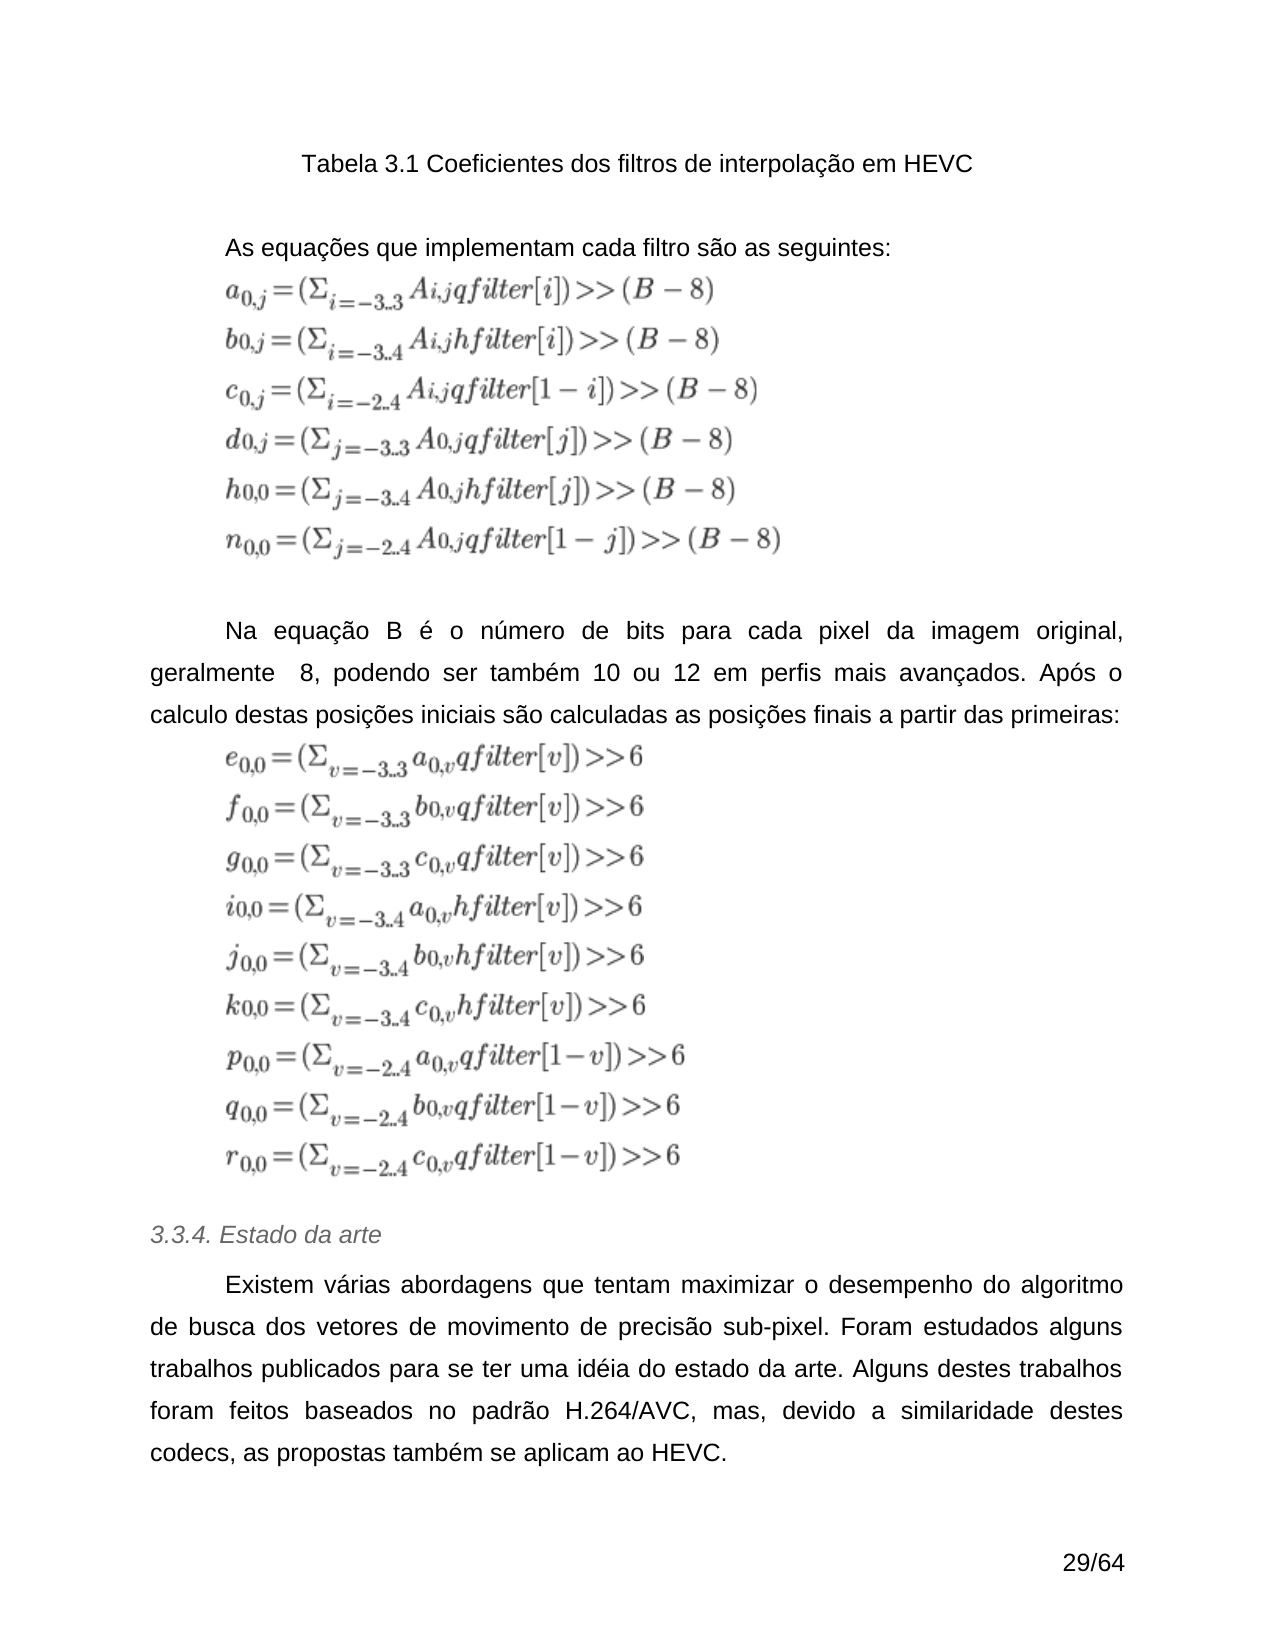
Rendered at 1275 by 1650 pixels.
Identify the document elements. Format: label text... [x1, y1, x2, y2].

text Tabela 3.1 Coeficientes dos filtros de interpolação em HEVC [150, 150, 1125, 178]
picture [225, 992, 646, 1028]
picture [225, 842, 644, 879]
subtitle 3.3.4. Estado da arte [150, 1221, 1125, 1249]
picture [225, 375, 757, 412]
picture [225, 325, 719, 362]
picture [225, 1141, 680, 1178]
picture [225, 792, 644, 829]
picture [225, 1041, 685, 1078]
picture [225, 275, 713, 312]
text Existem várias abordagens que tentam maximizar o desempenho do algoritmo de busca dos vetores de movimento de precisão sub-pixel. Foram estudados alguns trabalhos publicados para se ter uma idéia do estado da arte. Alguns destes trabalhos foram feitos baseados no padrão H.264/AVC, mas, devido a similaridade destes codecs, as propostas também se aplicam ao HEVC. [150, 1271, 1125, 1466]
text As equações que implementam cada filtro são as seguintes: [150, 234, 1125, 262]
picture [225, 425, 732, 462]
text Na equação B é o número de bits para cada pixel da imagem original, geralmente 8, podendo ser também 10 ou 12 em perfis mais avançados. Após o calculo destas posições iniciais são calculadas as posições finais a partir das primeiras: [150, 617, 1125, 728]
picture [225, 942, 644, 978]
picture [225, 1091, 680, 1128]
picture [225, 742, 643, 779]
picture [225, 525, 780, 561]
picture [225, 475, 735, 512]
picture [225, 892, 643, 929]
